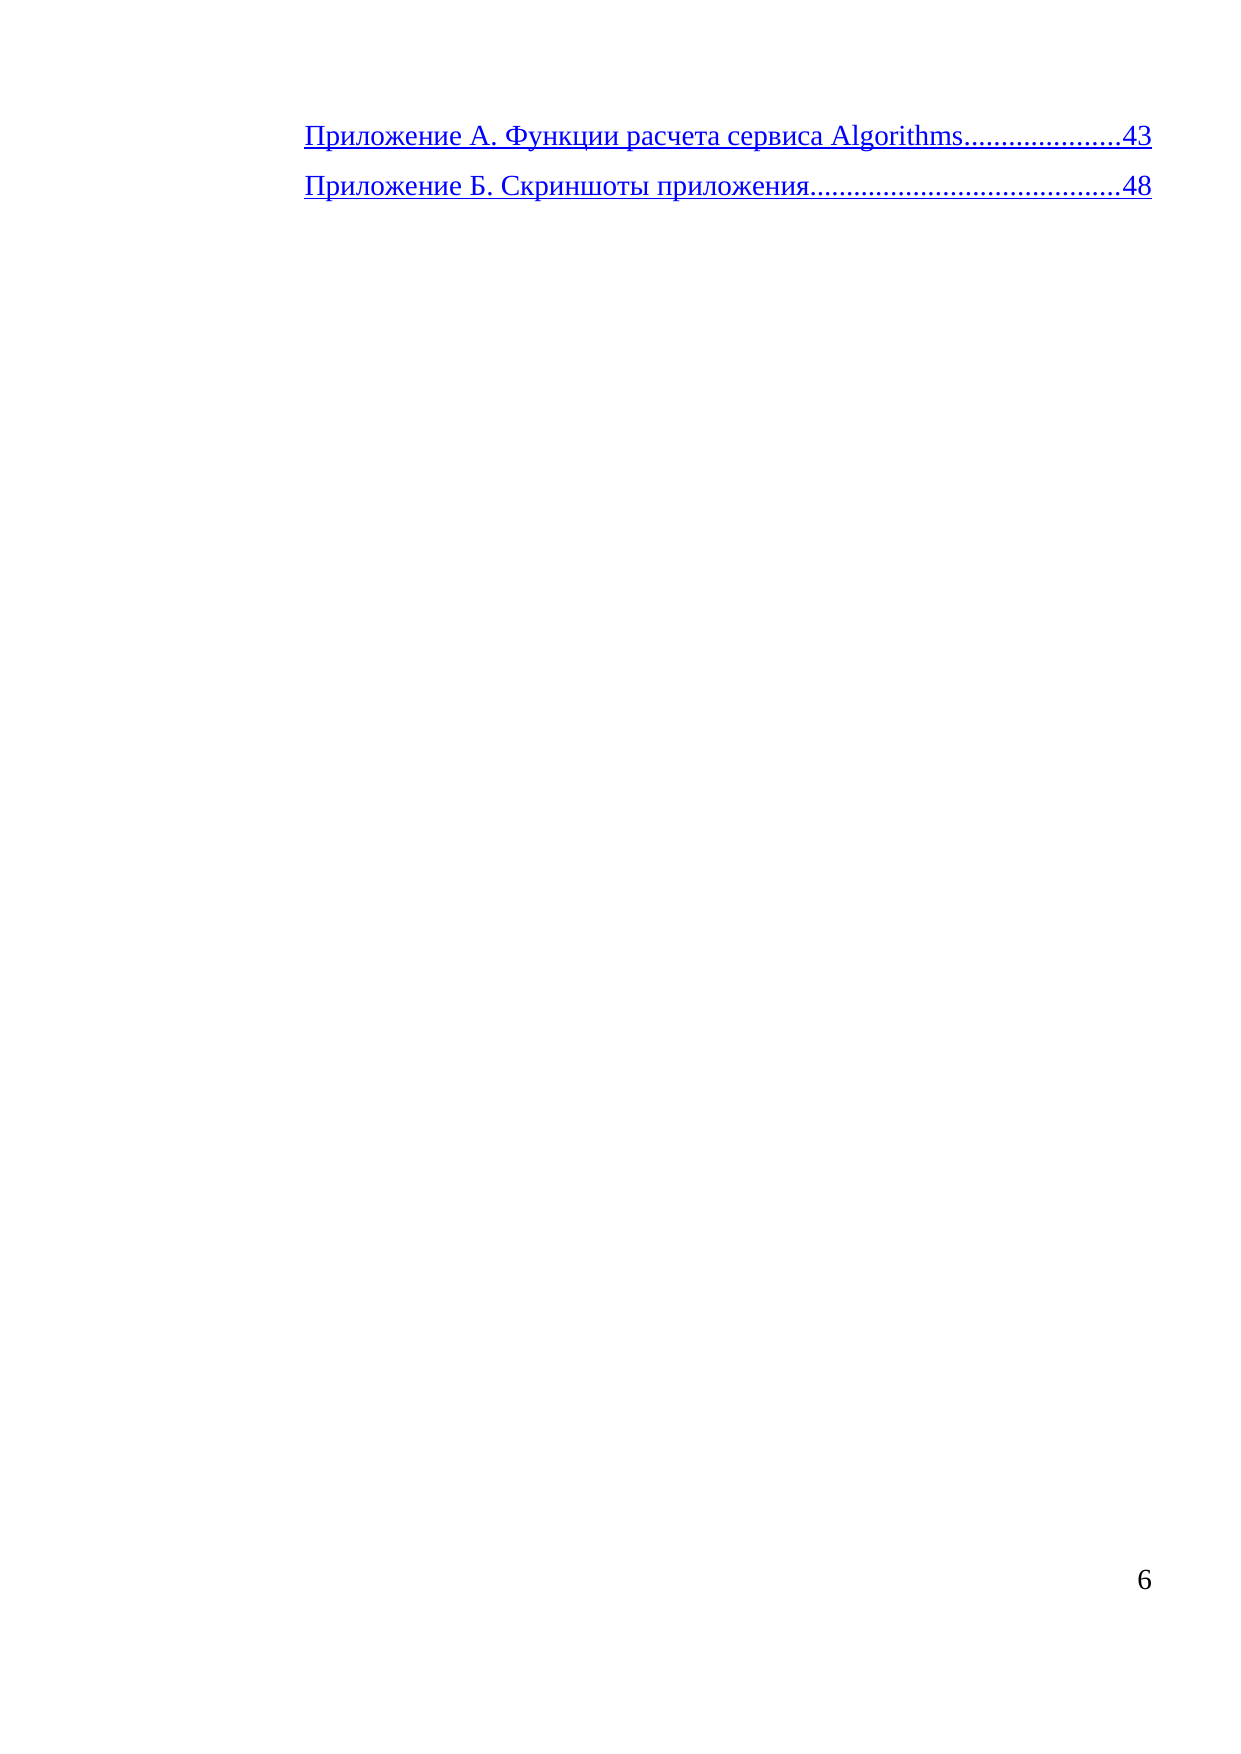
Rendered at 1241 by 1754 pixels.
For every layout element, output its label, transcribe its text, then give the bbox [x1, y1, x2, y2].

text Приложение А. Функции расчета сервиса Algorithms 43 [230, 118, 1152, 152]
text Приложение Б. Скриншоты приложения 48 [230, 168, 1152, 202]
